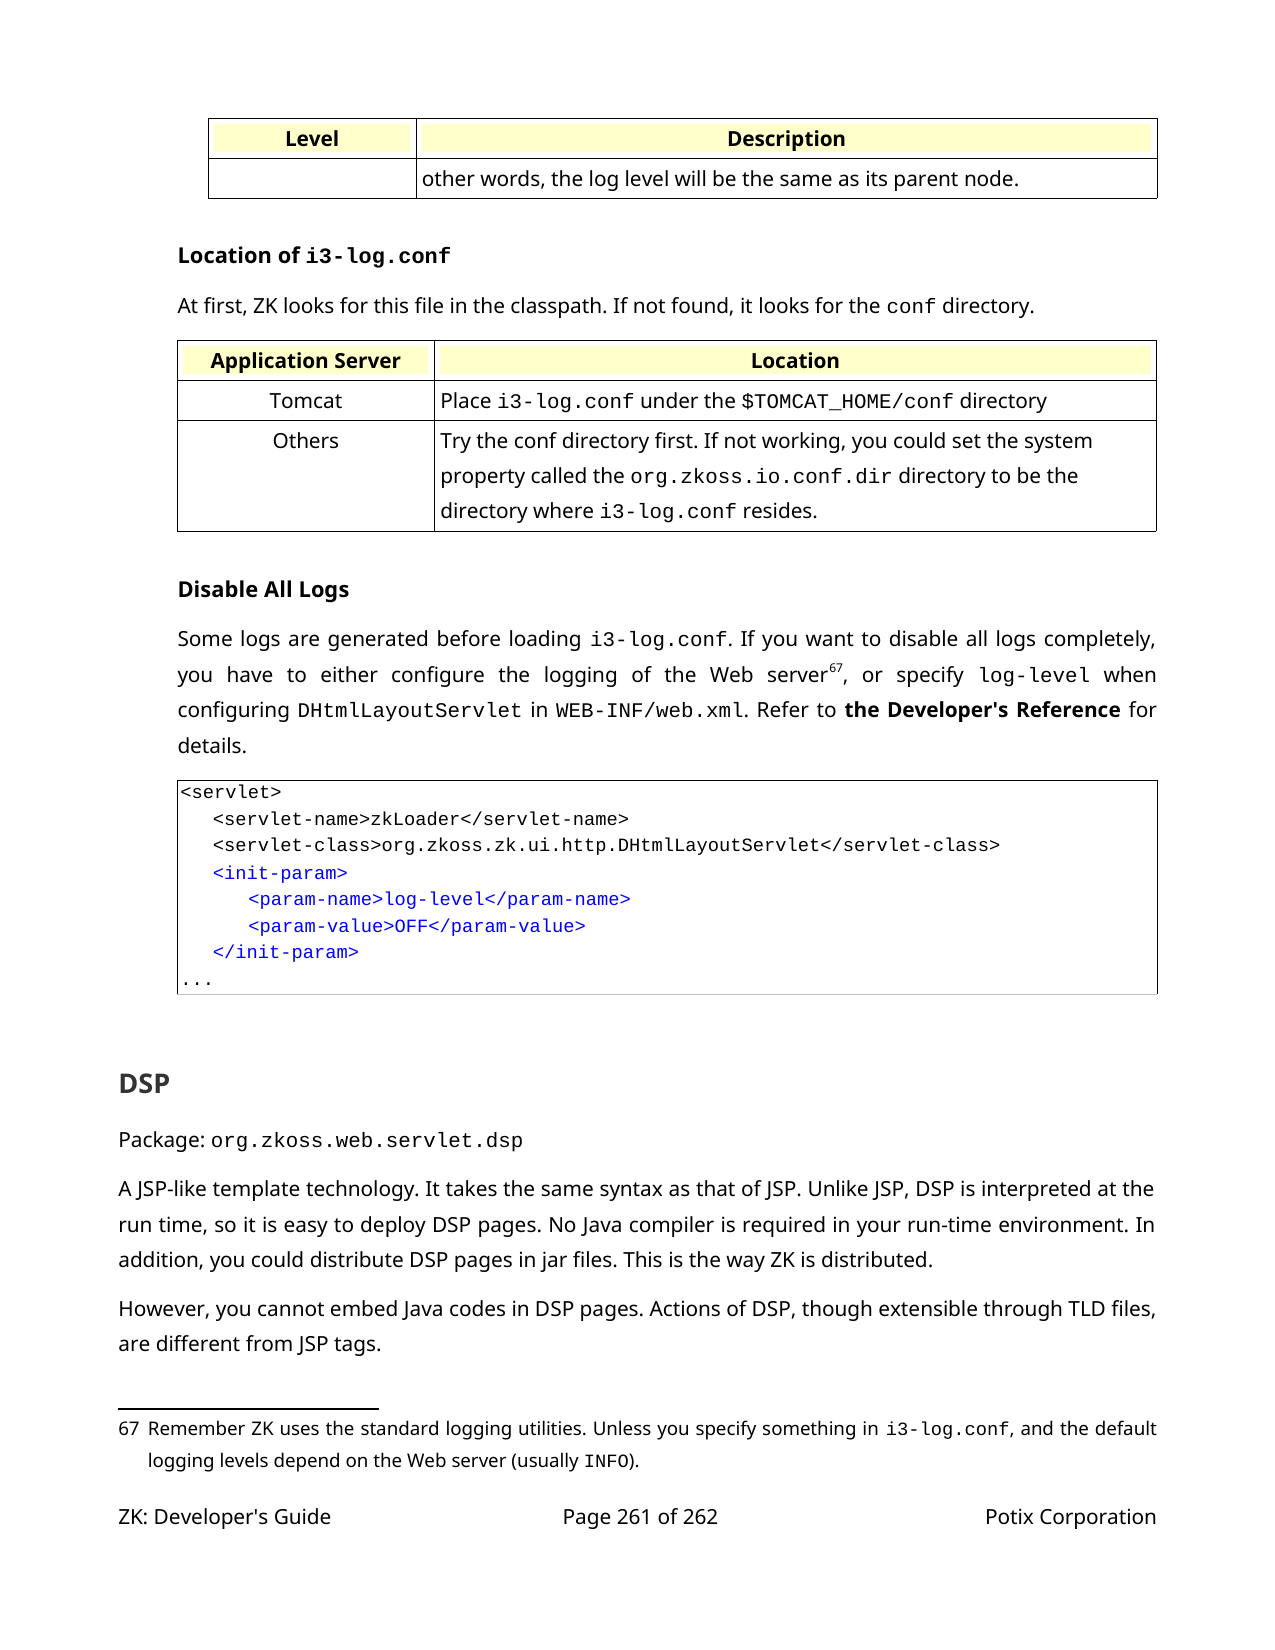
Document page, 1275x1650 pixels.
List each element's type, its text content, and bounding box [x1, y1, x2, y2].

text At first, ZK looks for this file in the classpath. If not found, it looks for the conf directory. [177, 291, 1157, 319]
subtitle DSP [118, 1065, 1157, 1102]
table_cell Tomcat [178, 381, 434, 420]
table_cell [209, 159, 416, 198]
table_cell Try the conf directory first. If not working, you could set the system property called the org.zkoss.io.conf.dir directory to be the directory where i3-log.conf resides. [435, 421, 1156, 531]
text <servlet-name>zkLoader</servlet-name> <servlet-class>org.zkoss.zk.ui.http.DHtmlLayoutServlet</servlet-class> [178, 807, 1157, 858]
table_header Description [417, 119, 1157, 158]
table_header Level [209, 119, 416, 158]
table_cell other words, the log level will be the same as its parent node. [417, 159, 1157, 198]
text A JSP-like template technology. It takes the same syntax as that of JSP. Unlike JSP, DSP is interpreted at the run time, so it is easy to deploy DSP pages. No Java compiler is required in your run-time environment. In addition, you could distribute DSP pages in jar files. This is the way ZK is distributed. [118, 1174, 1157, 1273]
text Remember ZK uses the standard logging utilities. Unless you specify something in i3-log.conf, and the default logging levels depend on the Web server (usually INFO). [118, 1415, 1157, 1473]
text Package: org.zkoss.web.servlet.dsp [118, 1125, 1157, 1154]
text <init-param> <param-name>log-level</param-name> <param-value>OFF</param-value> </init-param> ... [178, 861, 1157, 994]
text <servlet> [178, 781, 1157, 804]
table_header Application Server [178, 341, 434, 380]
text However, you cannot embed Java codes in DSP pages. Actions of DSP, though extensible through TLD files, are different from JSP tags. [118, 1294, 1157, 1357]
subtitle Disable All Logs [177, 573, 1157, 603]
table_header Location [435, 341, 1156, 380]
subtitle Location of i3-log.conf [177, 240, 1157, 270]
table_cell Place i3-log.conf under the $TOMCAT_HOME/conf directory [435, 381, 1156, 420]
text Some logs are generated before loading i3-log.conf. If you want to disable all logs completely, you have to either configure the logging of the Web server, or specify log-level when configuring DHtmlLayoutServlet in WEB-INF/web.xml. Refer to the Developer's Reference for details. [177, 624, 1157, 759]
table_cell Others [178, 421, 434, 531]
